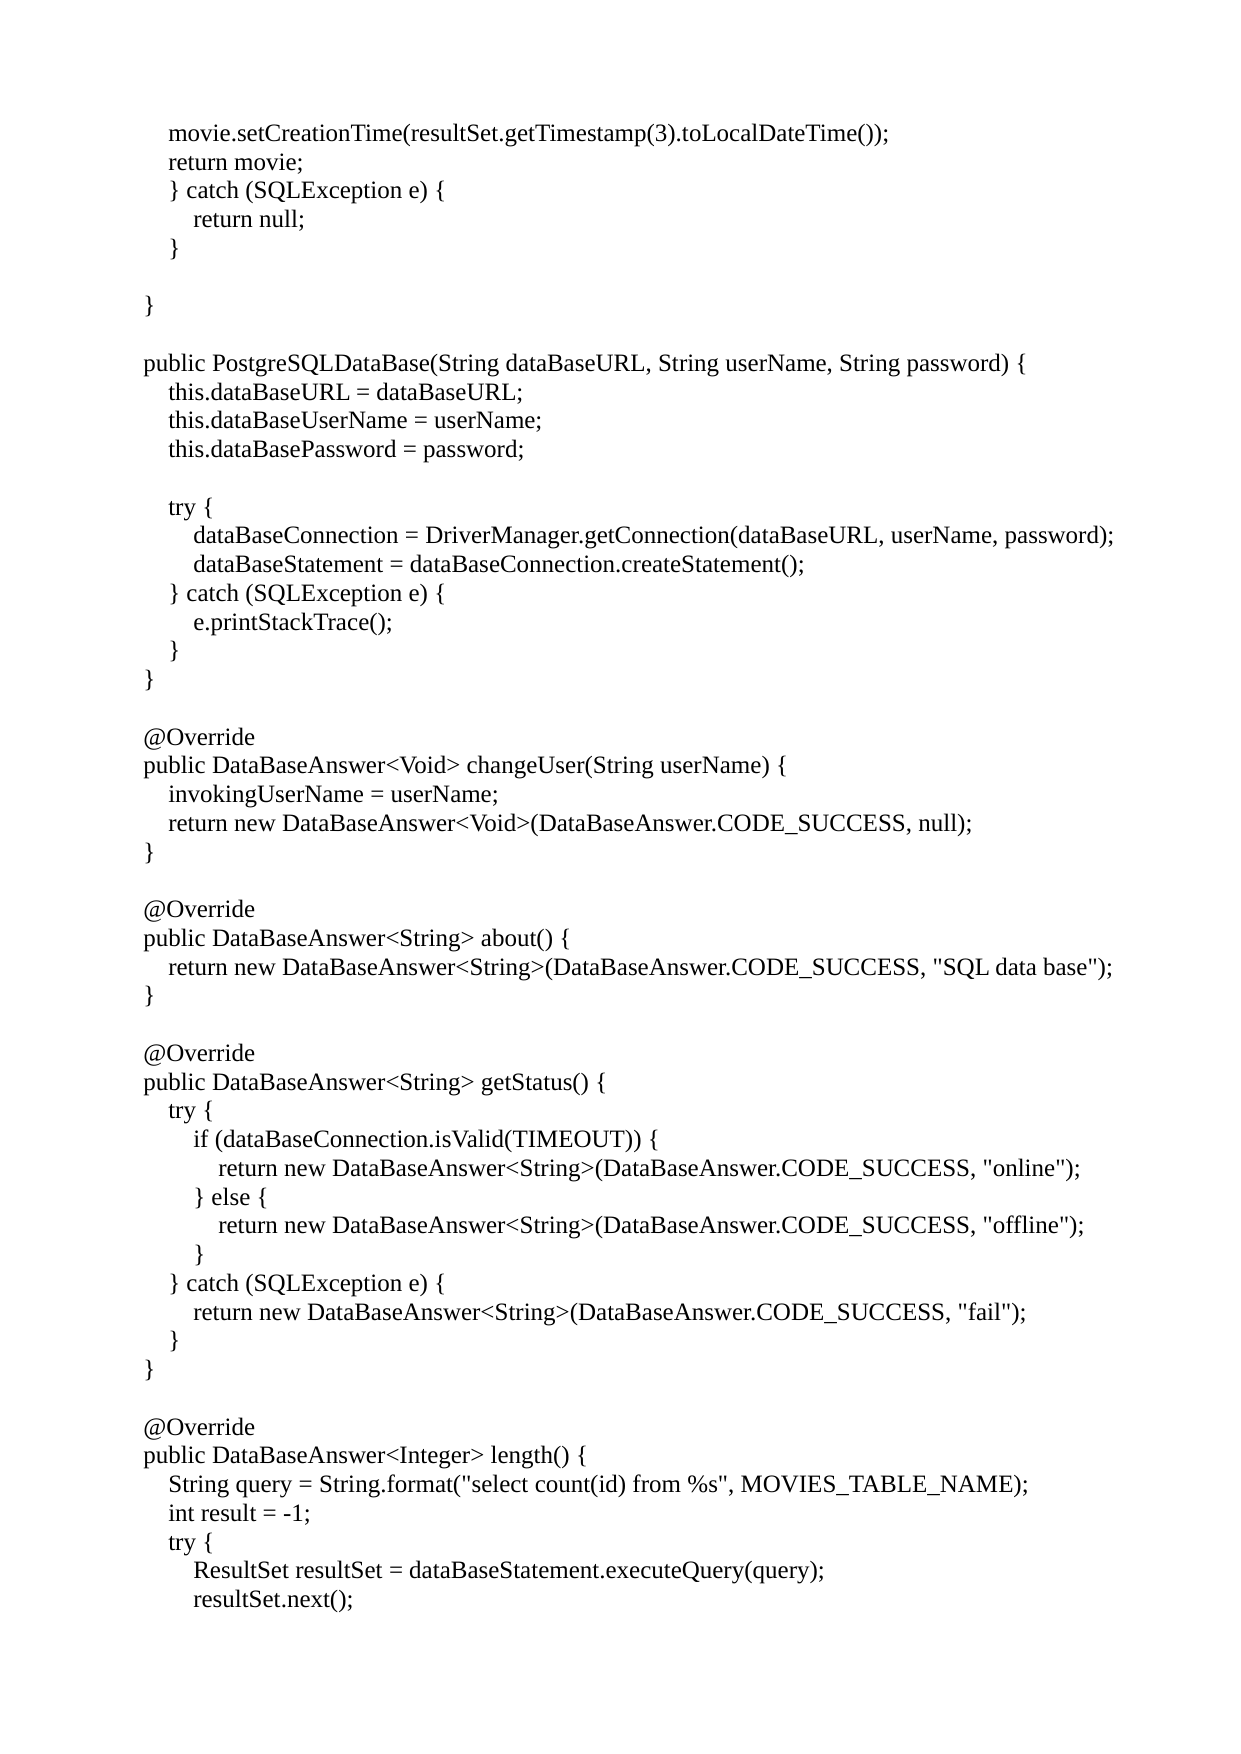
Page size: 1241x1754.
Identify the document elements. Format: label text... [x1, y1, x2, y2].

text public DataBaseAnswer<String> getStatus() { [118, 1067, 1122, 1096]
text } [118, 636, 1122, 664]
text int result = -1; [118, 1498, 1122, 1527]
text dataBaseConnection = DriverManager.getConnection(dataBaseURL, userName, password); [118, 521, 1122, 549]
text } [118, 1354, 1122, 1383]
text resultSet.next(); [118, 1584, 1122, 1613]
text return movie; [118, 147, 1122, 176]
text } [118, 233, 1122, 262]
text } [118, 1326, 1122, 1354]
text public DataBaseAnswer<Void> changeUser(String userName) { [118, 751, 1122, 779]
text } catch (SQLException e) { [118, 1268, 1122, 1297]
text return new DataBaseAnswer<Void>(DataBaseAnswer.CODE_SUCCESS, null); [118, 808, 1122, 837]
text try { [118, 492, 1122, 521]
text public DataBaseAnswer<Integer> length() { [118, 1441, 1122, 1469]
text movie.setCreationTime(resultSet.getTimestamp(3).toLocalDateTime()); [118, 118, 1122, 147]
text return new DataBaseAnswer<String>(DataBaseAnswer.CODE_SUCCESS, "SQL data base"); [118, 952, 1122, 981]
text } [118, 837, 1122, 866]
text @Override [118, 1038, 1122, 1067]
text this.dataBasePassword = password; [118, 434, 1122, 463]
text } [118, 981, 1122, 1009]
text return new DataBaseAnswer<String>(DataBaseAnswer.CODE_SUCCESS, "offline"); [118, 1211, 1122, 1239]
text return null; [118, 204, 1122, 233]
text } [118, 664, 1122, 693]
text this.dataBaseURL = dataBaseURL; [118, 377, 1122, 406]
text @Override [118, 722, 1122, 751]
text } catch (SQLException e) { [118, 578, 1122, 607]
text @Override [118, 1412, 1122, 1441]
text e.printStackTrace(); [118, 607, 1122, 636]
text ResultSet resultSet = dataBaseStatement.executeQuery(query); [118, 1556, 1122, 1584]
text if (dataBaseConnection.isValid(TIMEOUT)) { [118, 1124, 1122, 1153]
text this.dataBaseUserName = userName; [118, 406, 1122, 434]
text } [118, 1239, 1122, 1268]
text try { [118, 1096, 1122, 1124]
text return new DataBaseAnswer<String>(DataBaseAnswer.CODE_SUCCESS, "fail"); [118, 1297, 1122, 1326]
text } else { [118, 1182, 1122, 1211]
text public PostgreSQLDataBase(String dataBaseURL, String userName, String password) { [118, 348, 1122, 377]
text try { [118, 1527, 1122, 1556]
text @Override [118, 894, 1122, 923]
text } [118, 291, 1122, 319]
text String query = String.format("select count(id) from %s", MOVIES_TABLE_NAME); [118, 1469, 1122, 1498]
text invokingUserName = userName; [118, 779, 1122, 808]
text dataBaseStatement = dataBaseConnection.createStatement(); [118, 549, 1122, 578]
text return new DataBaseAnswer<String>(DataBaseAnswer.CODE_SUCCESS, "online"); [118, 1153, 1122, 1182]
text } catch (SQLException e) { [118, 176, 1122, 204]
text public DataBaseAnswer<String> about() { [118, 923, 1122, 952]
